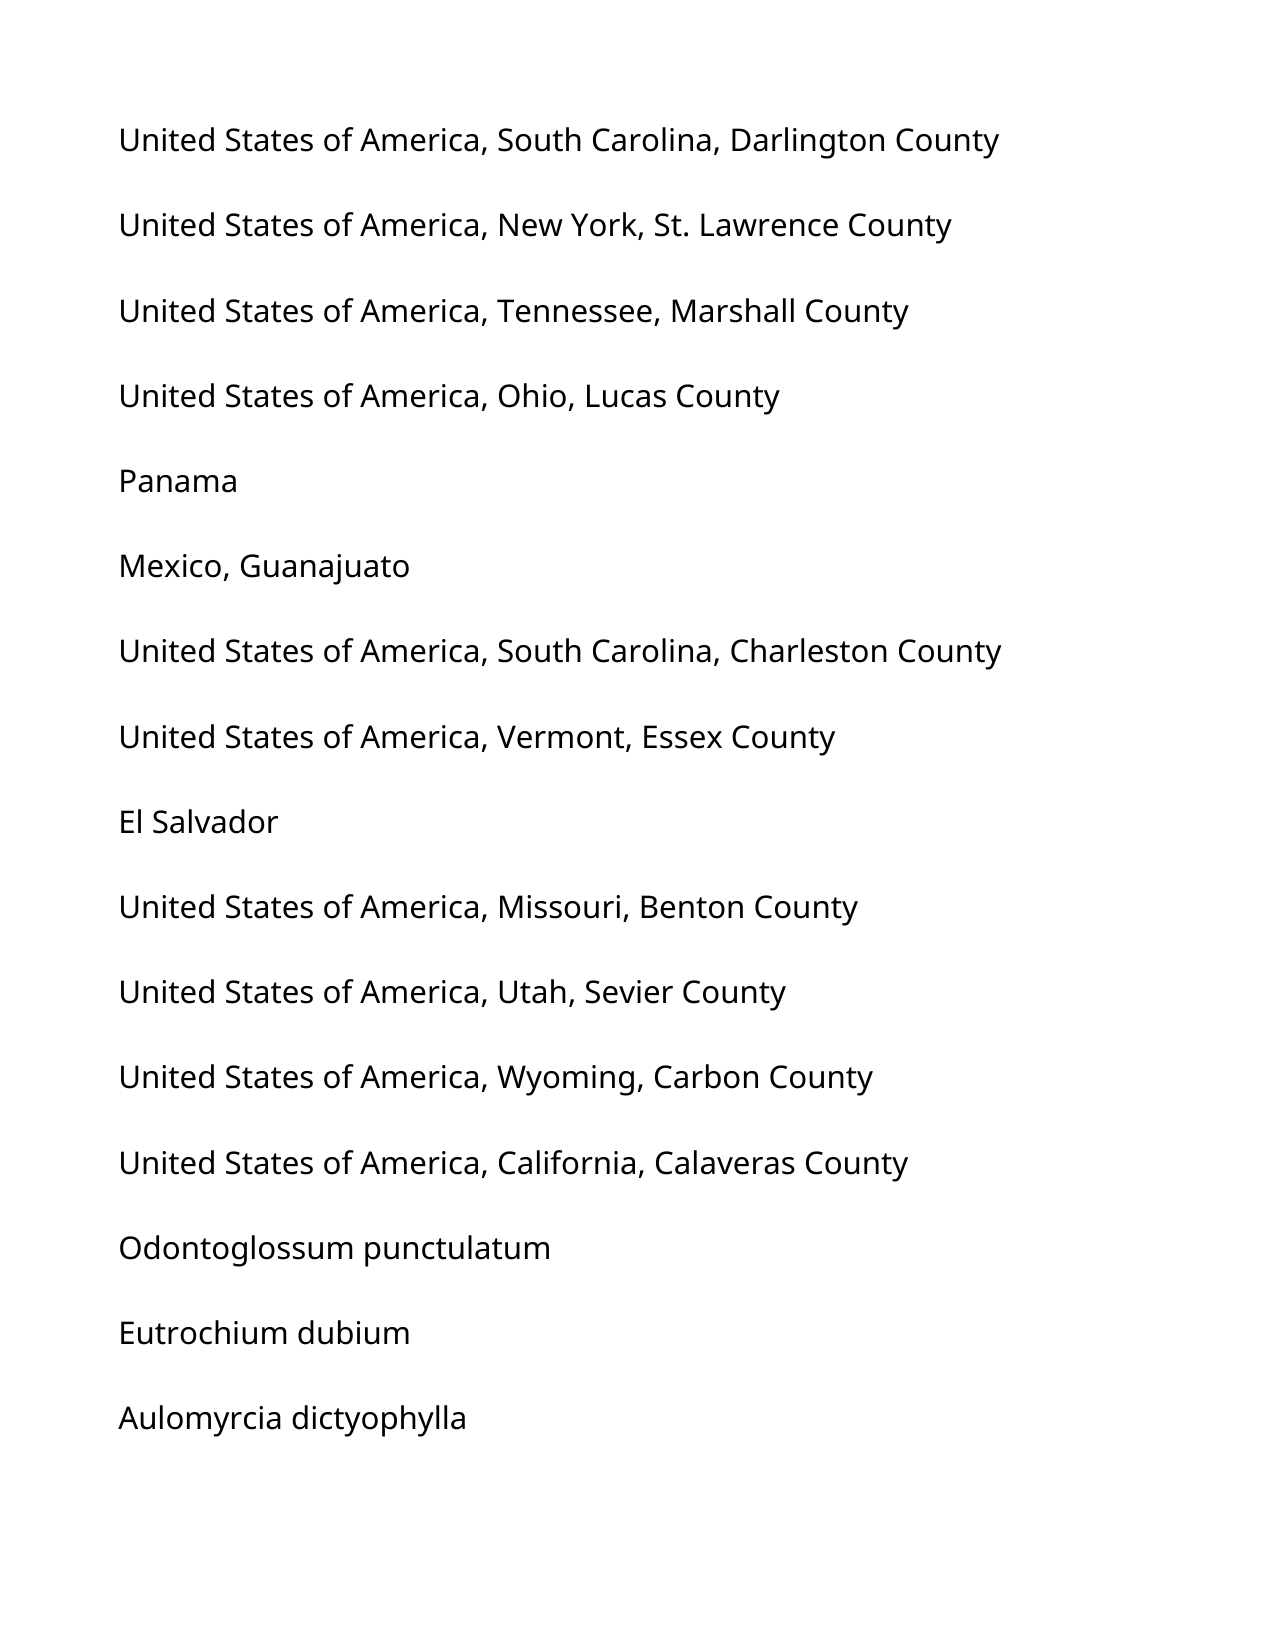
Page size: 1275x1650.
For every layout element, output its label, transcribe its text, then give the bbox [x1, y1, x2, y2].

text United States of America, South Carolina, Charleston County [118, 629, 1157, 714]
text United States of America, Vermont, Essex County [118, 714, 1157, 800]
text United States of America, South Carolina, Darlington County [118, 118, 1157, 203]
text Odontoglossum punctulatum [118, 1226, 1157, 1311]
text El Salvador [118, 800, 1157, 885]
text United States of America, Tennessee, Marshall County [118, 288, 1157, 374]
text United States of America, California, Calaveras County [118, 1141, 1157, 1226]
text United States of America, New York, St. Lawrence County [118, 203, 1157, 288]
text Eutrochium dubium [118, 1311, 1157, 1396]
text Panama [118, 459, 1157, 544]
text Mexico, Guanajuato [118, 544, 1157, 629]
text United States of America, Ohio, Lucas County [118, 374, 1157, 459]
text United States of America, Wyoming, Carbon County [118, 1055, 1157, 1141]
text Aulomyrcia dictyophylla [118, 1396, 1157, 1481]
text United States of America, Utah, Sevier County [118, 970, 1157, 1055]
text United States of America, Missouri, Benton County [118, 885, 1157, 970]
